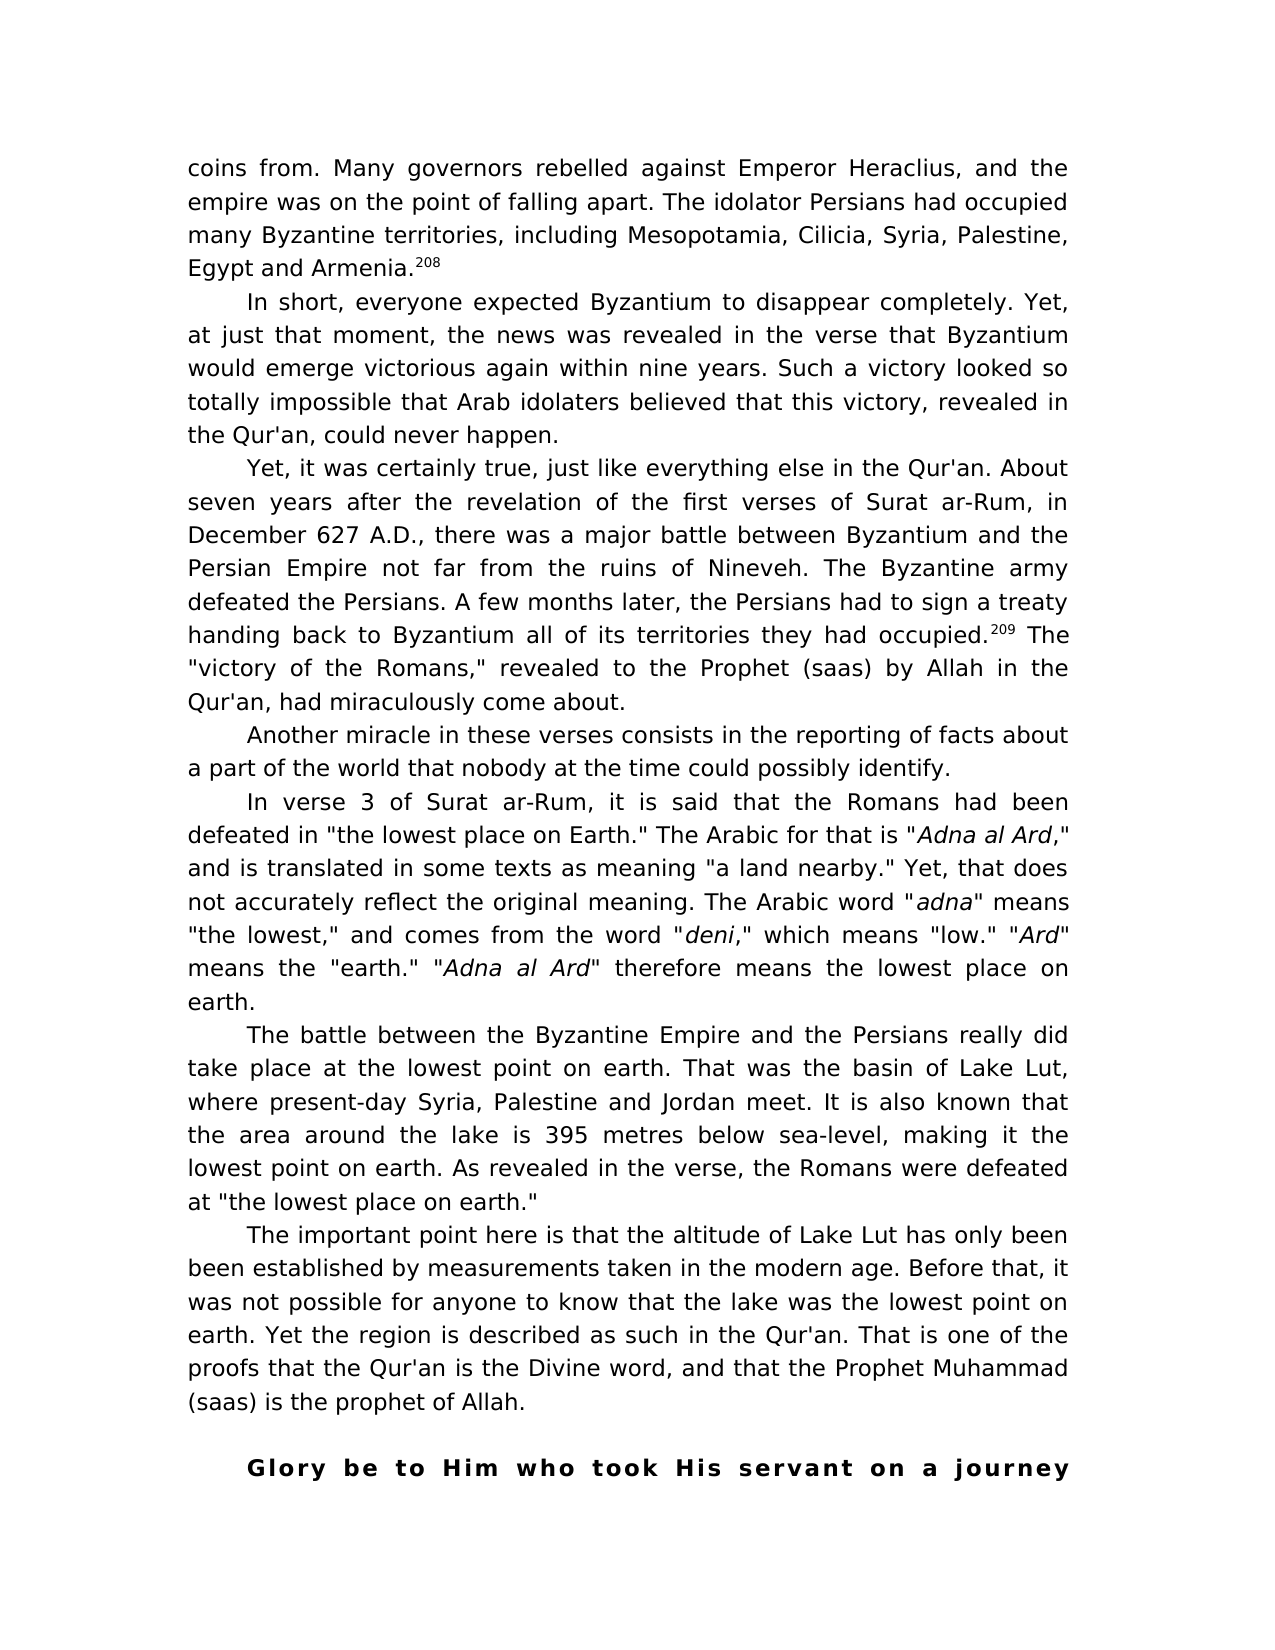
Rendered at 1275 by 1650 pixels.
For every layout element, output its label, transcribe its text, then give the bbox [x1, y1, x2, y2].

text The battle between the Byzantine Empire and the Persians really did take place at the lowest point on earth. That was the basin of Lake Lut, where present-day Syria, Palestine and Jordan meet. It is also known that the area around the lake is 395 metres below sea-level, making it the lowest point on earth. As revealed in the verse, the Romans were defeated at "the lowest place on earth." [187, 1017, 1070, 1217]
text In short, everyone expected Byzantium to disappear completely. Yet, at just that moment, the news was revealed in the verse that Byzantium would emerge victorious again within nine years. Such a victory looked so totally impossible that Arab idolaters believed that this victory, revealed in the Qur'an, could never happen. [187, 283, 1070, 450]
text Yet, it was certainly true, just like everything else in the Qur'an. About seven years after the revelation of the first verses of Surat ar-Rum, in December 627 A.D., there was a major battle between Byzantium and the Persian Empire not far from the ruins of Nineveh. The Byzantine army defeated the Persians. A few months later, the Persians had to sign a treaty handing back to Byzantium all of its territories they had occupied.209 The "victory of the Romans," revealed to the Prophet (saas) by Allah in the Qur'an, had miraculously come about. [187, 450, 1070, 717]
text In verse 3 of Surat ar-Rum, it is said that the Romans had been defeated in "the lowest place on Earth." The Arabic for that is "Adna al Ard," and is translated in some texts as meaning "a land nearby." Yet, that does not accurately reflect the original meaning. The Arabic word "adna" means "the lowest," and comes from the word "deni," which means "low." "Ard" means the "earth." "Adna al Ard" therefore means the lowest place on earth. [187, 783, 1070, 1017]
text The important point here is that the altitude of Lake Lut has only been been established by measurements taken in the modern age. Before that, it was not possible for anyone to know that the lake was the lowest point on earth. Yet the region is described as such in the Qur'an. That is one of the proofs that the Qur'an is the Divine word, and that the Prophet Muhammad (saas) is the prophet of Allah. [187, 1217, 1070, 1417]
text Another miracle in these verses consists in the reporting of facts about a part of the world that nobody at the time could possibly identify. [187, 717, 1070, 783]
text coins from. Many governors rebelled against Emperor Heraclius, and the empire was on the point of falling apart. The idolator Persians had occupied many Byzantine territories, including Mesopotamia, Cilicia, Syria, Palestine, Egypt and Armenia.208 [187, 150, 1070, 283]
text Glory be to Him who took His servant on a journey [187, 1450, 1070, 1483]
